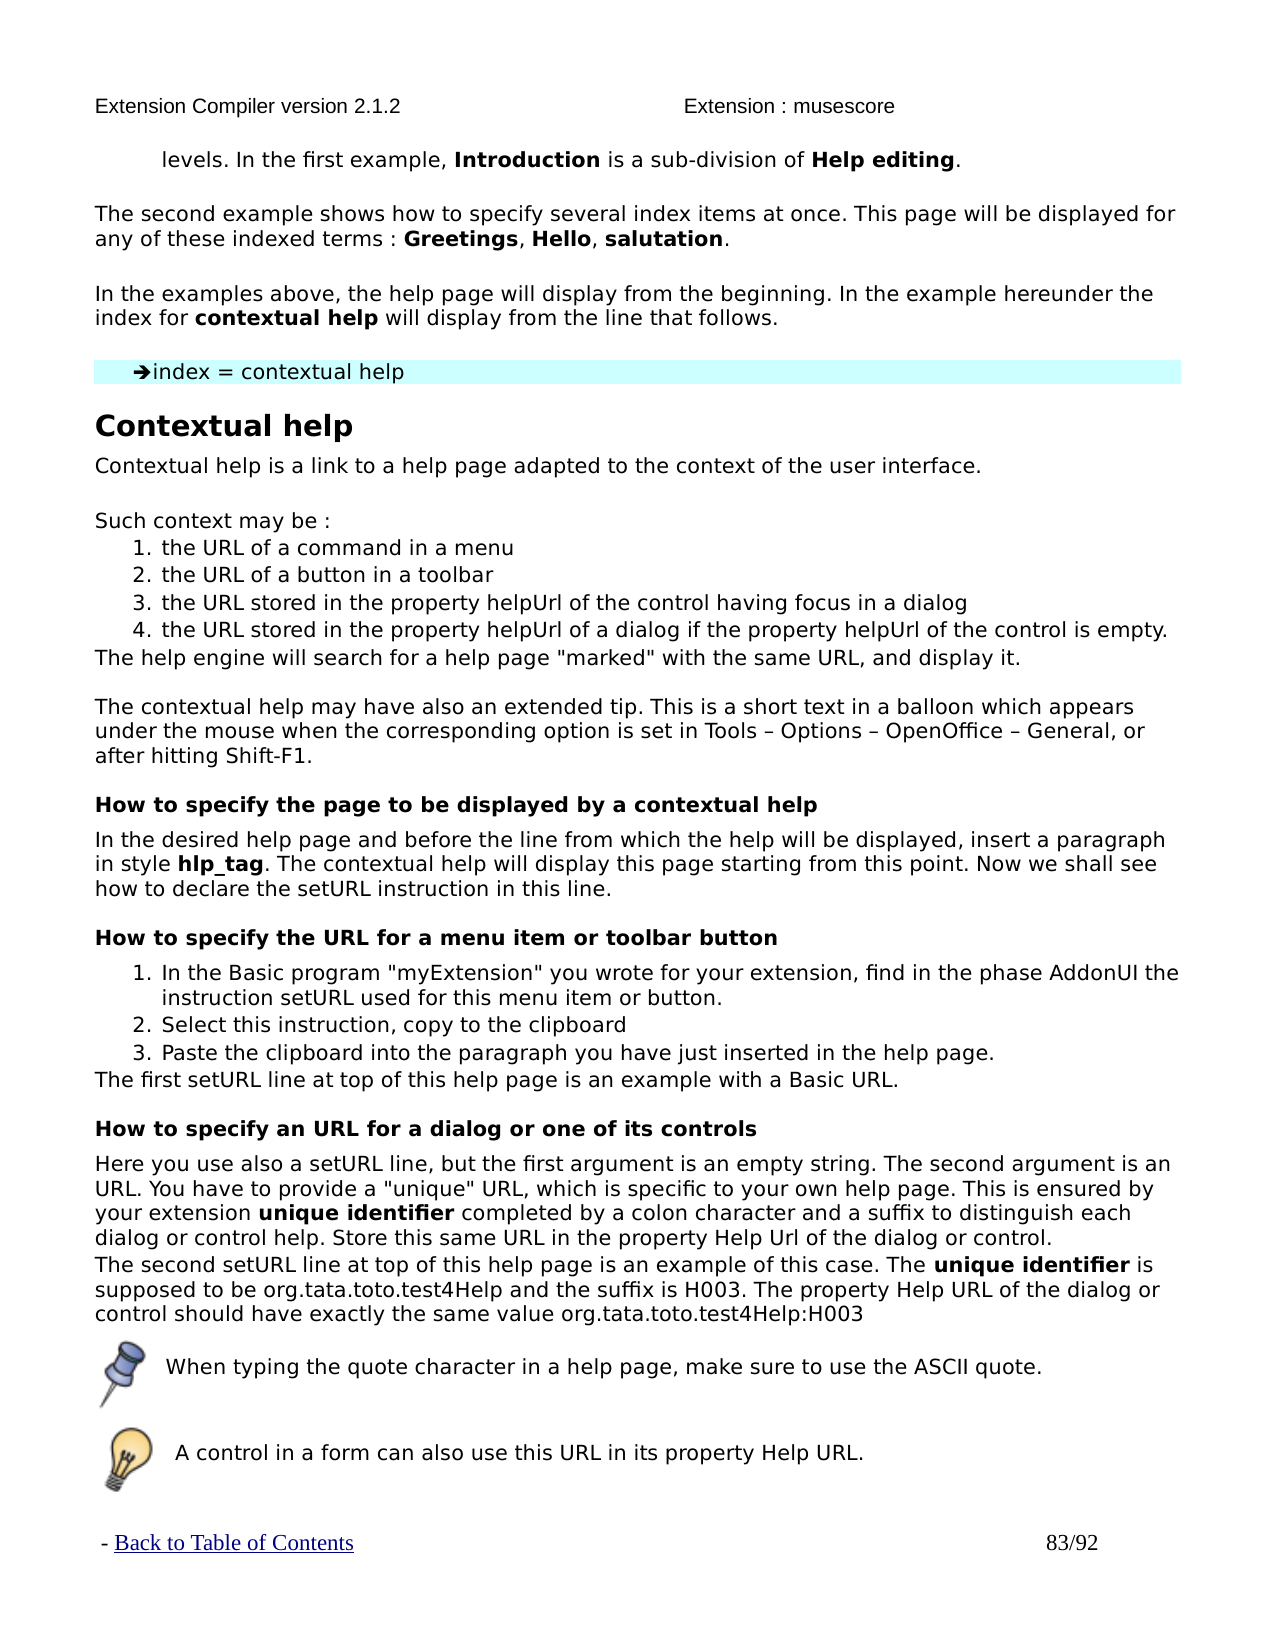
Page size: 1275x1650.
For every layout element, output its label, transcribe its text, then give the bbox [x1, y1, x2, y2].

text Contextual help is a link to a help page adapted to the context of the user interface. [94, 454, 1181, 478]
list the URL stored in the property helpUrl of a dialog if the property helpUrl of the control is empty. [132, 618, 1181, 643]
list the URL of a command in a menu [132, 536, 1181, 561]
text In the examples above, the help page will display from the beginning. In the example hereunder the index for contextual help will display from the line that follows. [94, 282, 1181, 331]
text The first setURL line at top of this help page is an example with a Basic URL. [94, 1068, 1181, 1092]
list index = contextual help [94, 360, 1181, 384]
list Select this instruction, copy to the clipboard [132, 1013, 1181, 1038]
text How to specify the URL for a menu item or toolbar button [94, 926, 1181, 951]
text Here you use also a setURL line, but the first argument is an empty string. The second argument is an URL. You have to provide a "unique" URL, which is specific to your own help page. This is ensured by your extension unique identifier completed by a colon character and a suffix to distinguish each dialog or control help. Store this same URL in the property Help Url of the dialog or control. [94, 1152, 1181, 1250]
text The second example shows how to specify several index items at once. This page will be displayed for any of these indexed terms : Greetings, Hello, salutation. [94, 202, 1181, 251]
text How to specify an URL for a dialog or one of its controls [94, 1117, 1181, 1142]
text Contextual help [94, 409, 1181, 443]
text In the desired help page and before the line from which the help will be displayed, insert a paragraph in style hlp_tag. The contextual help will display this page starting from this point. Now we shall see how to declare the setURL instruction in this line. [94, 828, 1181, 901]
text How to specify the page to be displayed by a contextual help [94, 793, 1181, 817]
picture [95, 1339, 151, 1411]
picture [95, 1423, 163, 1497]
list In the Basic program "myExtension" you wrote for your extension, find in the phase AddonUI the instruction setURL used for this menu item or button. [132, 961, 1181, 1010]
list levels. In the first example, Introduction is a sub-division of Help editing. [132, 147, 1181, 172]
list A control in a form can also use this URL in its property Help URL. [163, 1423, 1181, 1497]
list the URL stored in the property helpUrl of the control having focus in a dialog [132, 591, 1181, 615]
list Paste the clipboard into the paragraph you have just inserted in the help page. [132, 1041, 1181, 1065]
text The second setURL line at top of this help page is an example of this case. The unique identifier is supposed to be org.tata.toto.test4Help and the suffix is H003. The property Help URL of the dialog or control should have exactly the same value org.tata.toto.test4Help:H003 [94, 1253, 1181, 1327]
text The help engine will search for a help page "marked" with the same URL, and display it. The contextual help may have also an extended tip. This is a short text in a balloon which appears under the mouse when the corresponding option is set in Tools – Options – OpenOffice – General, or after hitting Shift-F1. [94, 646, 1181, 768]
list When typing the quote character in a help page, make sure to use the ASCII quote. [94, 1353, 1181, 1385]
text Such context may be : [94, 509, 1181, 533]
list the URL of a button in a toolbar [132, 563, 1181, 588]
